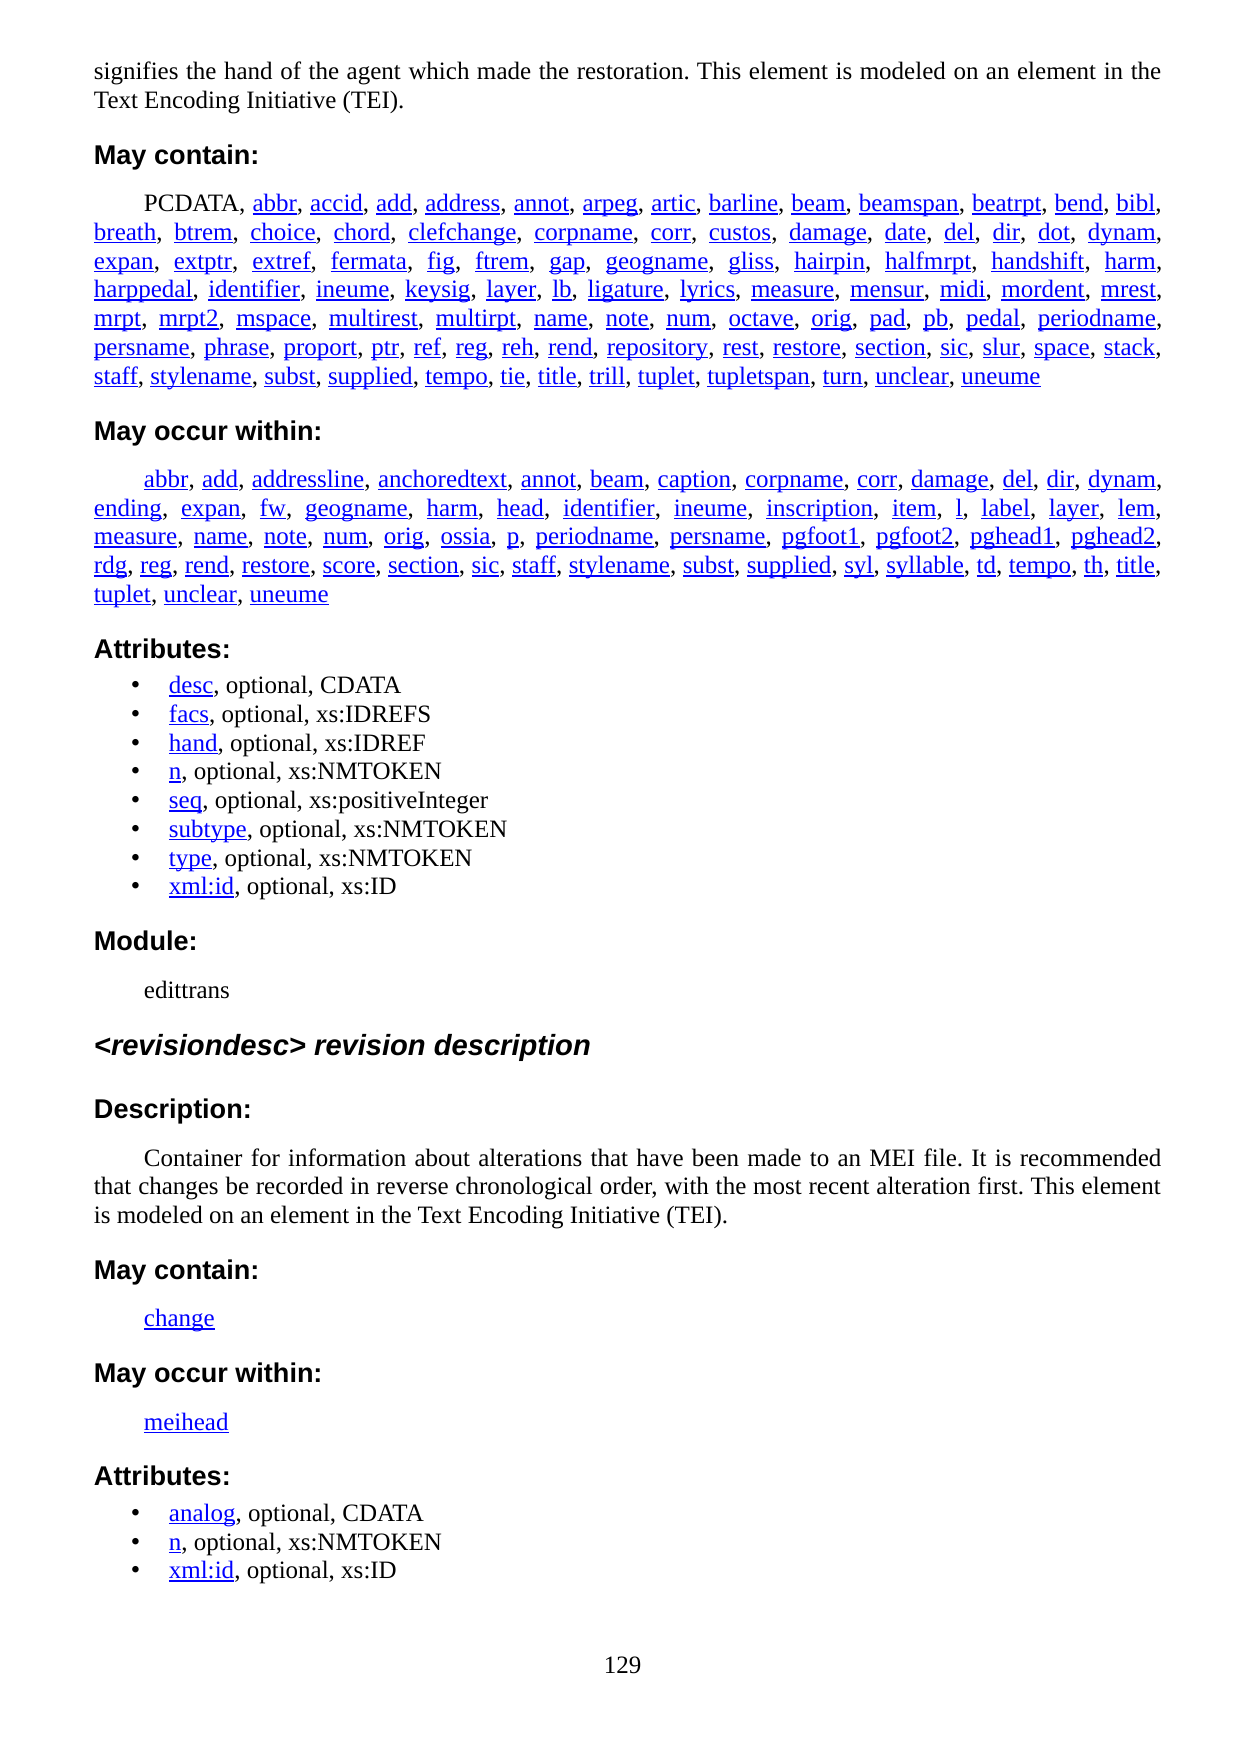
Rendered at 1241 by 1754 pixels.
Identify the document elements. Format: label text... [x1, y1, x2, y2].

text change [94, 1303, 1162, 1332]
subtitle <revisiondesc> revision description [94, 1028, 1162, 1062]
text abbr, add, addressline, anchoredtext, annot, beam, caption, corpname, corr, damage, del, dir, dynam, ending, expan, fw, geogname, harm, head, identifier, ineume, inscription, item, l, label, layer, lem, measure, name, note, num, orig, ossia, p, periodname, persname, pgfoot1, pgfoot2, pghead1, pghead2, rdg, reg, rend, restore, score, section, sic, staff, stylename, subst, supplied, syl, syllable, td, tempo, th, title, tuplet, unclear, uneume [94, 464, 1162, 608]
subtitle Attributes: [94, 1460, 1162, 1492]
list type, optional, xs:NMTOKEN [131, 843, 1162, 871]
list hand, optional, xs:IDREF [131, 728, 1162, 756]
subtitle Module: [94, 925, 1162, 956]
list seq, optional, xs:positiveInteger [131, 785, 1162, 814]
text signifies the hand of the agent which made the restoration. This element is modeled on an element in the Text Encoding Initiative (TEI). [94, 56, 1162, 114]
list n, optional, xs:NMTOKEN [131, 756, 1162, 785]
text PCDATA, abbr, accid, add, address, annot, arpeg, artic, barline, beam, beamspan, beatrpt, bend, bibl, breath, btrem, choice, chord, clefchange, corpname, corr, custos, damage, date, del, dir, dot, dynam, expan, extptr, extref, fermata, fig, ftrem, gap, geogname, gliss, hairpin, halfmrpt, handshift, harm, harppedal, identifier, ineume, keysig, layer, lb, ligature, lyrics, measure, mensur, midi, mordent, mrest, mrpt, mrpt2, mspace, multirest, multirpt, name, note, num, octave, orig, pad, pb, pedal, periodname, persname, phrase, proport, ptr, ref, reg, reh, rend, repository, rest, restore, section, sic, slur, space, stack, staff, stylename, subst, supplied, tempo, tie, title, trill, tuplet, tupletspan, turn, unclear, uneume [94, 188, 1162, 389]
text edittrans [94, 975, 1162, 1003]
list analog, optional, CDATA [131, 1498, 1162, 1527]
list facs, optional, xs:IDREFS [131, 699, 1162, 728]
list xml:id, optional, xs:ID [131, 871, 1162, 900]
list subtype, optional, xs:NMTOKEN [131, 814, 1162, 843]
text meihead [94, 1407, 1162, 1435]
subtitle May contain: [94, 1254, 1162, 1285]
list desc, optional, CDATA [131, 670, 1162, 699]
list n, optional, xs:NMTOKEN [131, 1527, 1162, 1555]
subtitle Attributes: [94, 633, 1162, 664]
subtitle May occur within: [94, 1357, 1162, 1388]
subtitle May contain: [94, 139, 1162, 170]
subtitle May occur within: [94, 414, 1162, 446]
list xml:id, optional, xs:ID [131, 1555, 1162, 1584]
subtitle Description: [94, 1093, 1162, 1124]
text Container for information about alterations that have been made to an MEI file. It is recommended that changes be recorded in reverse chronological order, with the most recent alteration first. This element is modeled on an element in the Text Encoding Initiative (TEI). [94, 1143, 1162, 1229]
